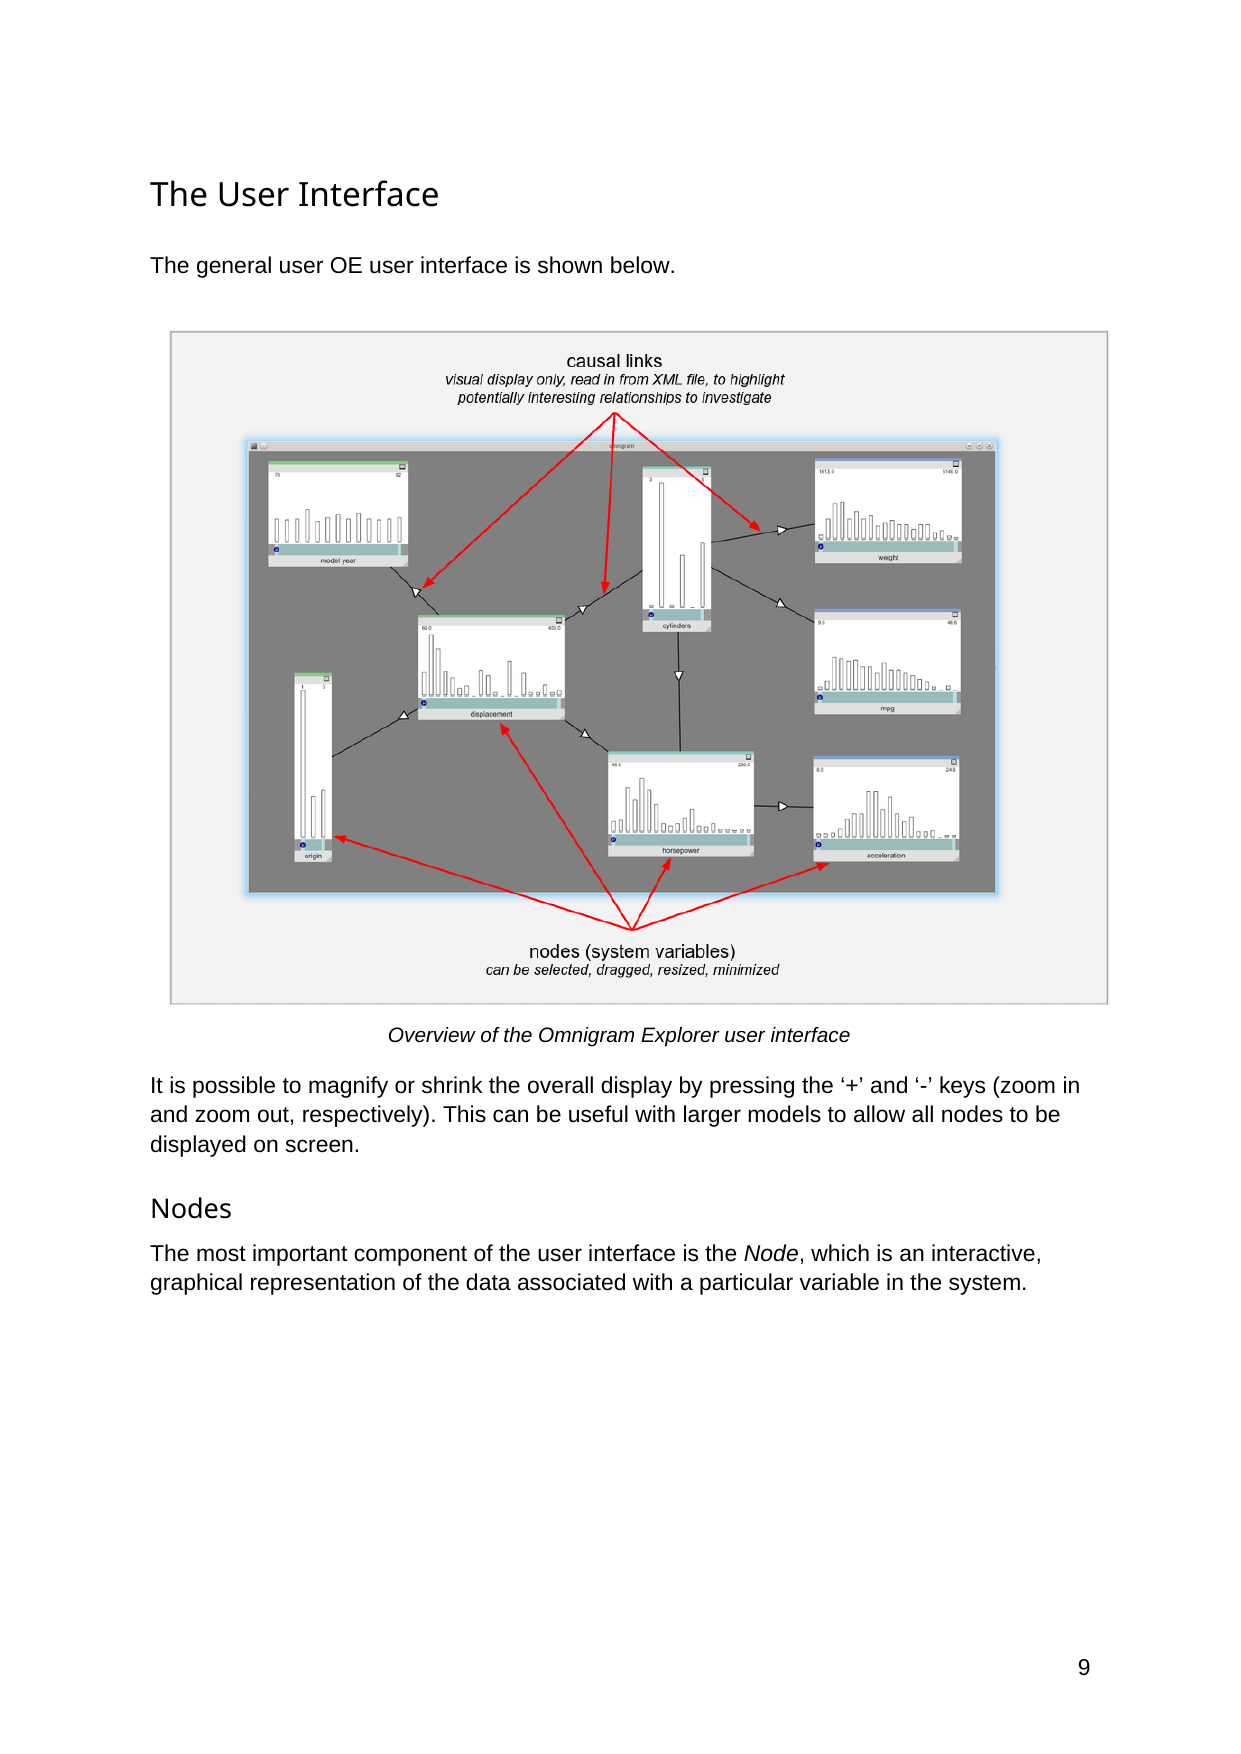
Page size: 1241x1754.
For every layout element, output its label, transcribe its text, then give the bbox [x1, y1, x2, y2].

text It is possible to magnify or shrink the overall display by pressing the ‘+’ and ‘-’ keys (zoom in and zoom out, respectively). This can be useful with larger models to allow all nodes to be displayed on screen. [150, 1072, 1090, 1157]
picture [168, 330, 1110, 1005]
text The most important component of the user interface is the Node, which is an interactive, graphical representation of the data associated with a particular variable in the system. [150, 1241, 1090, 1296]
subtitle The User Interface [150, 171, 1090, 216]
text Overview of the Omnigram Explorer user interface [150, 1024, 1090, 1047]
subtitle Nodes [150, 1190, 1090, 1227]
text The general user OE user interface is shown below. [150, 252, 1090, 278]
